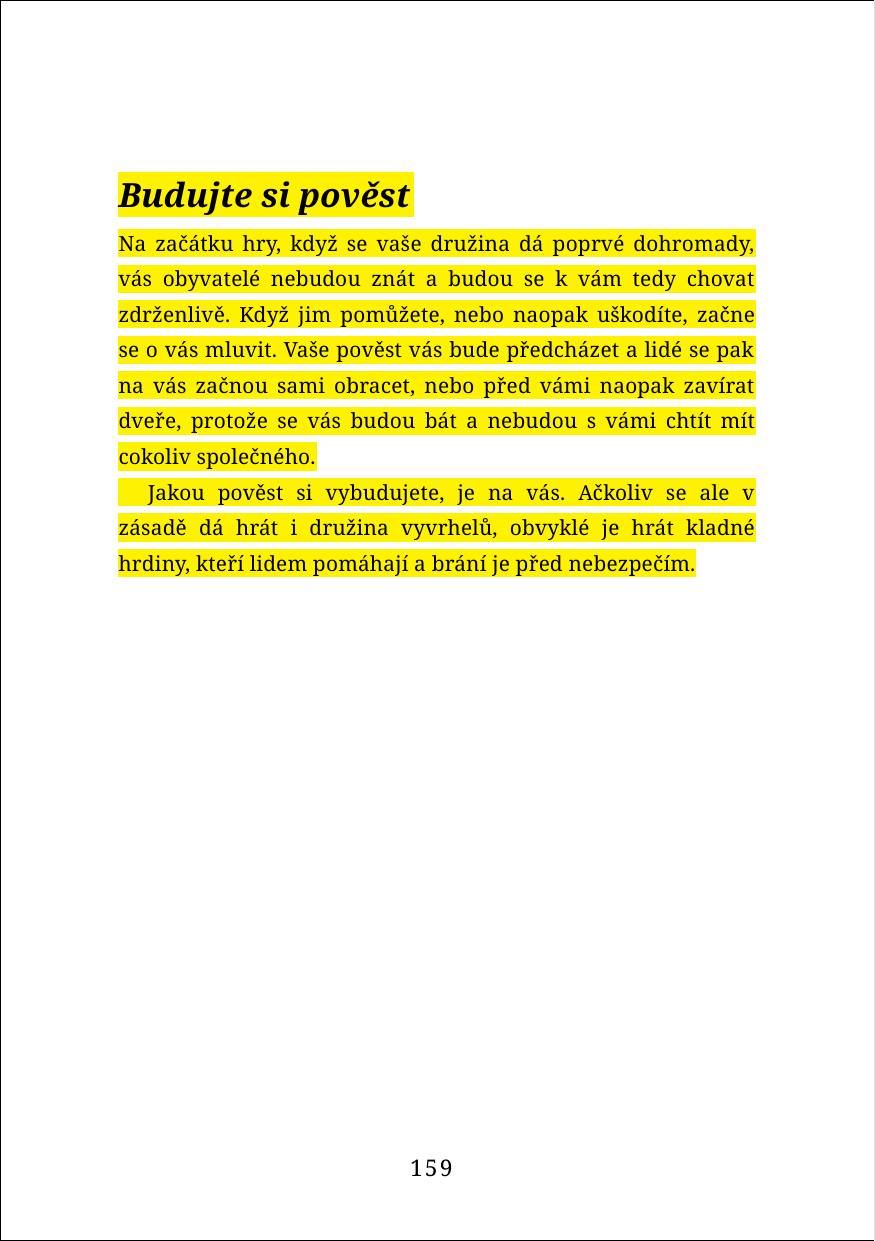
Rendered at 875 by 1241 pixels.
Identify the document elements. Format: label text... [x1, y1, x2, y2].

subtitle Budujte si pověst [118, 172, 756, 217]
text Na začátku hry, když se vaše družina dá poprvé dohromady, vás obyvatelé nebudou znát a budou se k vám tedy chovat zdrženlivě. Když jim pomůžete, nebo naopak uškodíte, začne se o vás mluvit. Vaše pověst vás bude předcházet a lidé se pak na vás začnou sami obracet, nebo před vámi naopak zavírat dveře, protože se vás budou bát a nebudou s vámi chtít mít cokoliv společného. Jakou pověst si vybudujete, je na vás. Ačkoliv se ale v zásadě dá hrát i družina vyvrhelů, obvyklé je hrát kladné hrdiny, kteří lidem pomáhají a brání je před nebezpečím. [118, 229, 756, 577]
